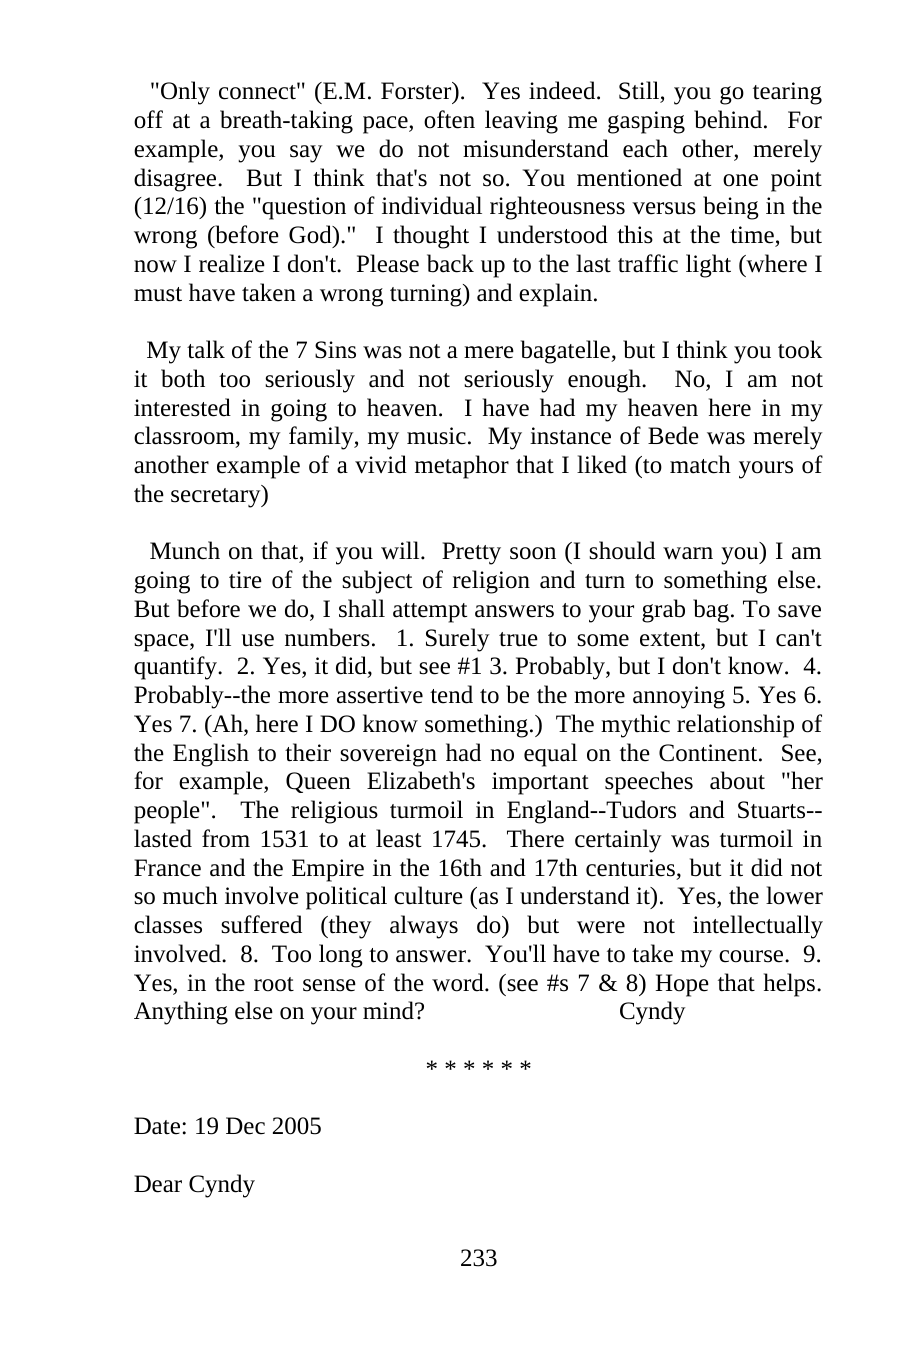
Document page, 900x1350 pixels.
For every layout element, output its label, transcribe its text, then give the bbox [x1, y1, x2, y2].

text My talk of the 7 Sins was not a mere bagatelle, but I think you took it both too seriously and not seriously enough. No, I am not interested in going to heaven. I have had my heaven here in my classroom, my family, my music. My instance of Bede was merely another example of a vivid metaphor that I liked (to match yours of the secretary) [133, 335, 823, 508]
text Date: 19 Dec 2005 [133, 1111, 823, 1140]
text Dear Cyndy [133, 1169, 823, 1198]
text Munch on that, if you will. Pretty soon (I should warn you) I am going to tire of the subject of religion and turn to something else. But before we do, I shall attempt answers to your grab bag. To save space, I'll use numbers. 1. Surely true to some extent, but I can't quantify. 2. Yes, it did, but see #1 3. Probably, but I don't know. 4. Probably--the more assertive tend to be the more annoying 5. Yes 6. Yes 7. (Ah, here I DO know something.) The mythic relationship of the English to their sovereign had no equal on the Continent. See, for example, Queen Elizabeth's important speeches about "her people". The religious turmoil in England--Tudors and Stuarts--lasted from 1531 to at least 1745. There certainly was turmoil in France and the Empire in the 16th and 17th centuries, but it did not so much involve political culture (as I understand it). Yes, the lower classes suffered (they always do) but were not intellectually involved. 8. Too long to answer. You'll have to take my course. 9. Yes, in the root sense of the word. (see #s 7 & 8) Hope that helps. Anything else on your mind? Cyndy [133, 536, 823, 1025]
text "Only connect" (E.M. Forster). Yes indeed. Still, you go tearing off at a breath-taking pace, often leaving me gasping behind. For example, you say we do not misunderstand each other, merely disagree. But I think that's not so. You mentioned at one point (12/16) the "question of individual righteousness versus being in the wrong (before God)." I thought I understood this at the time, but now I realize I don't. Please back up to the last traffic light (where I must have taken a wrong turning) and explain. [133, 76, 823, 306]
text * * * * * * [133, 1054, 823, 1083]
